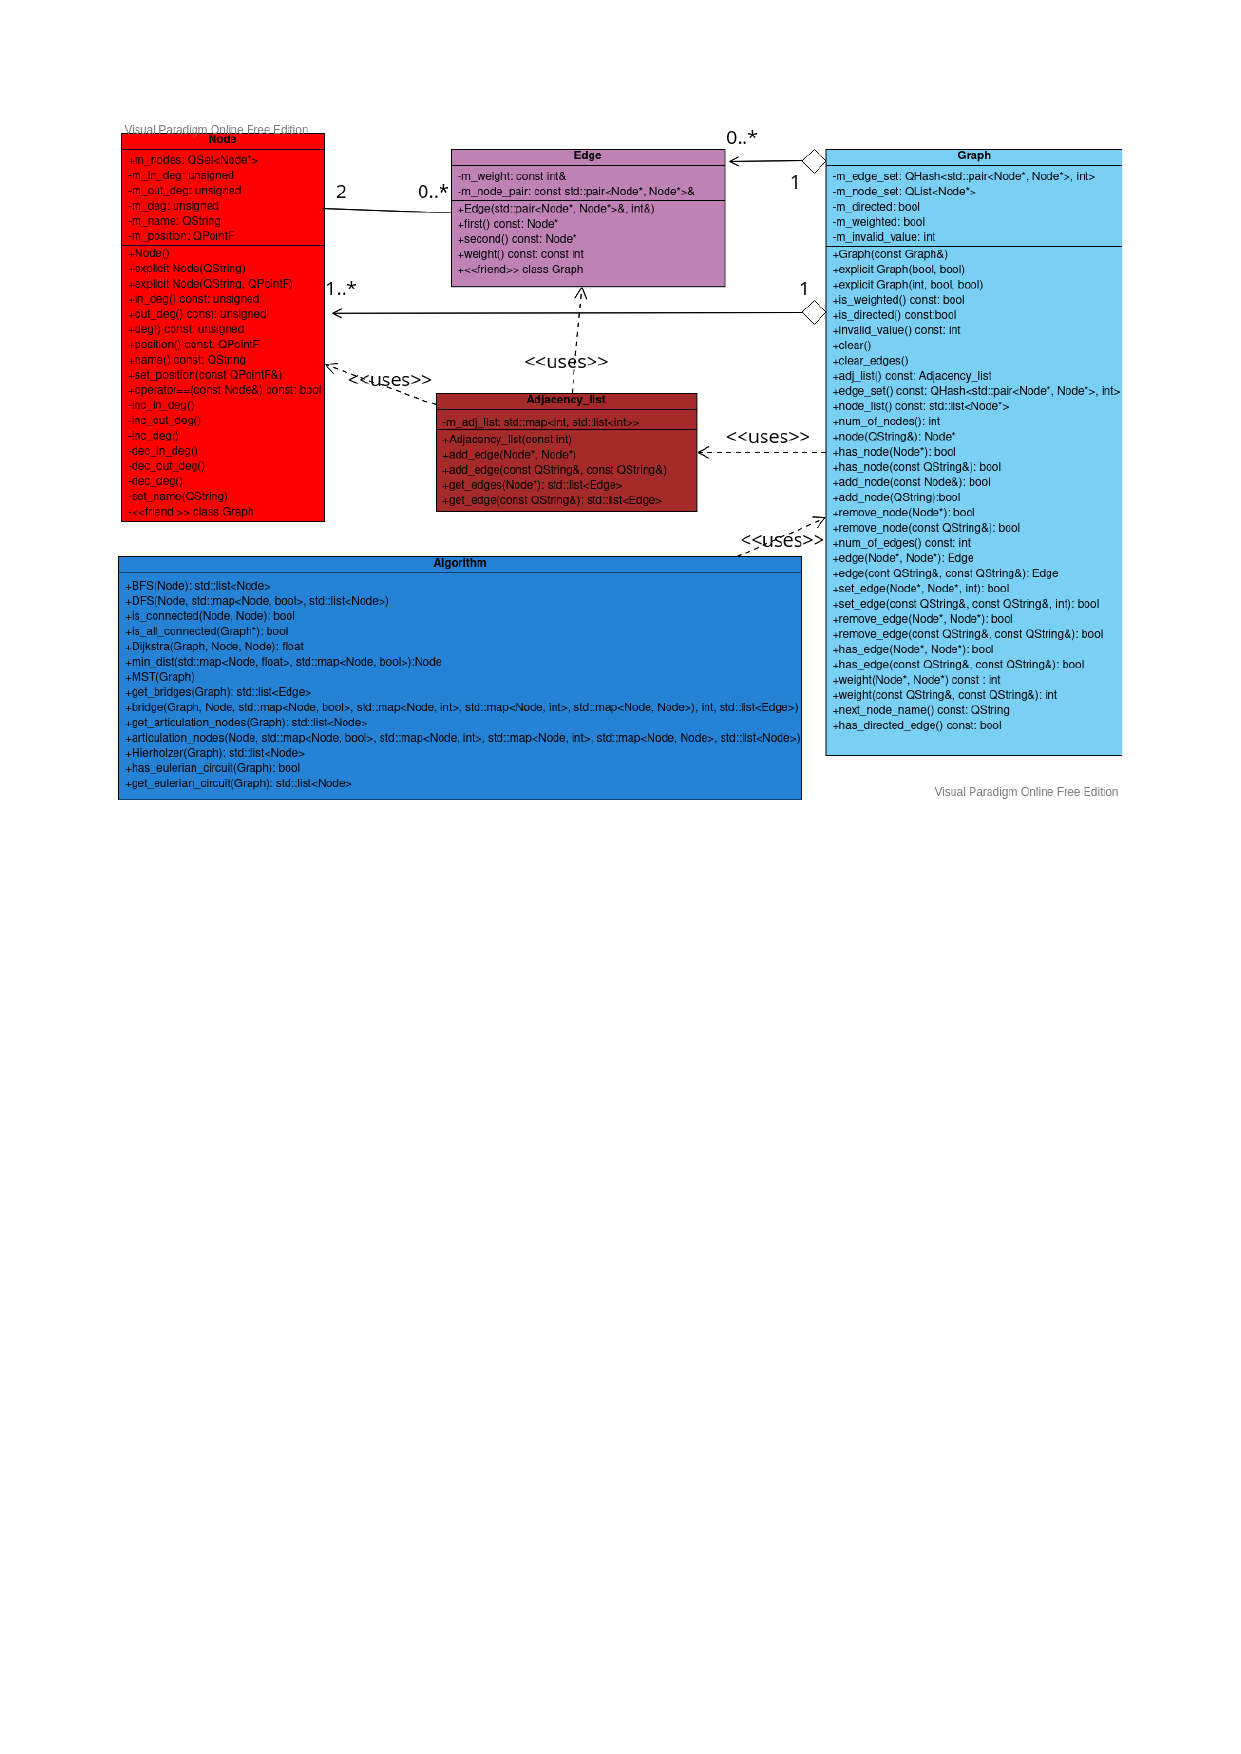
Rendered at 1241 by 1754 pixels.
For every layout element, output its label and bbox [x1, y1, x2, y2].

picture [118, 118, 1123, 800]
